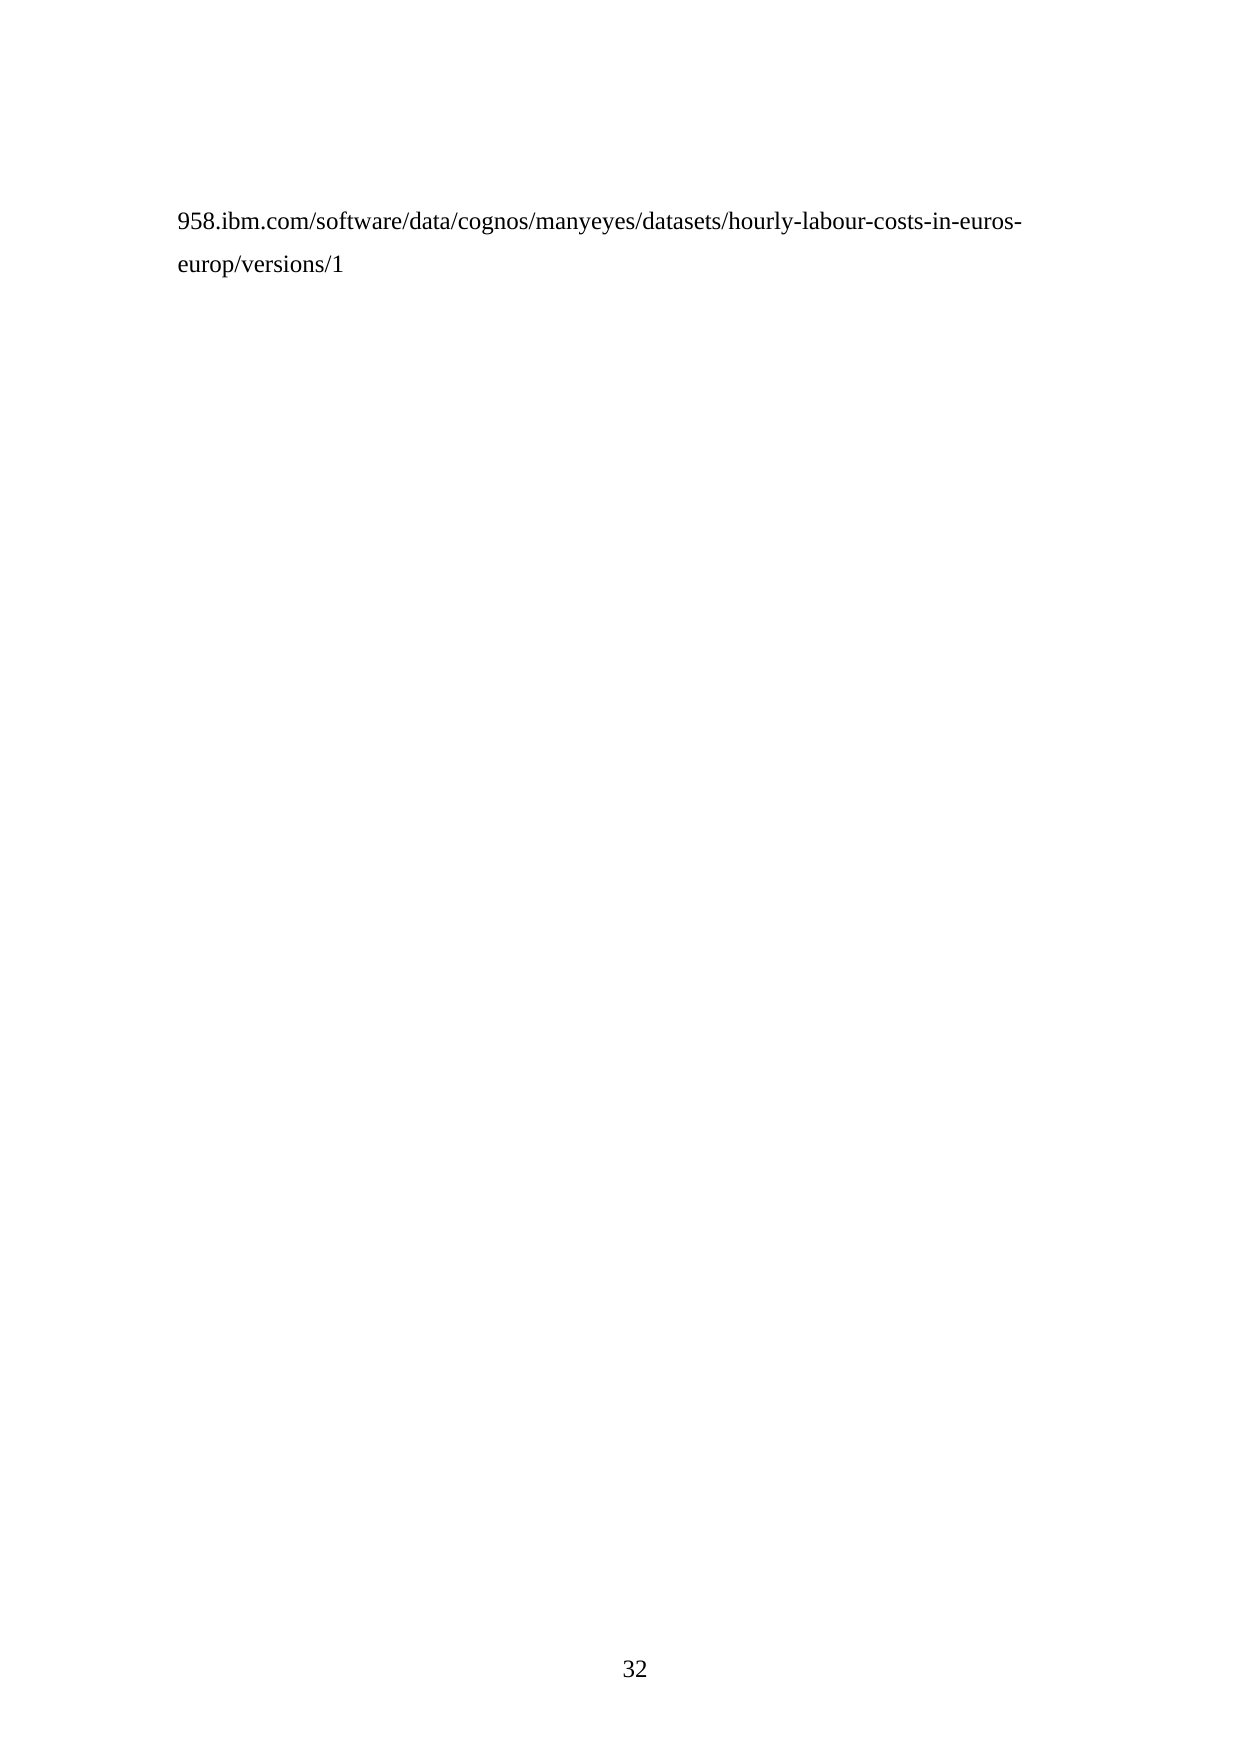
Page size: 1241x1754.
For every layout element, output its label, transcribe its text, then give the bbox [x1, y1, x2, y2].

text 958.ibm.com/software/data/cognos/manyeyes/datasets/hourly-labour-costs-in-euros-europ/versions/1 [177, 206, 1093, 278]
